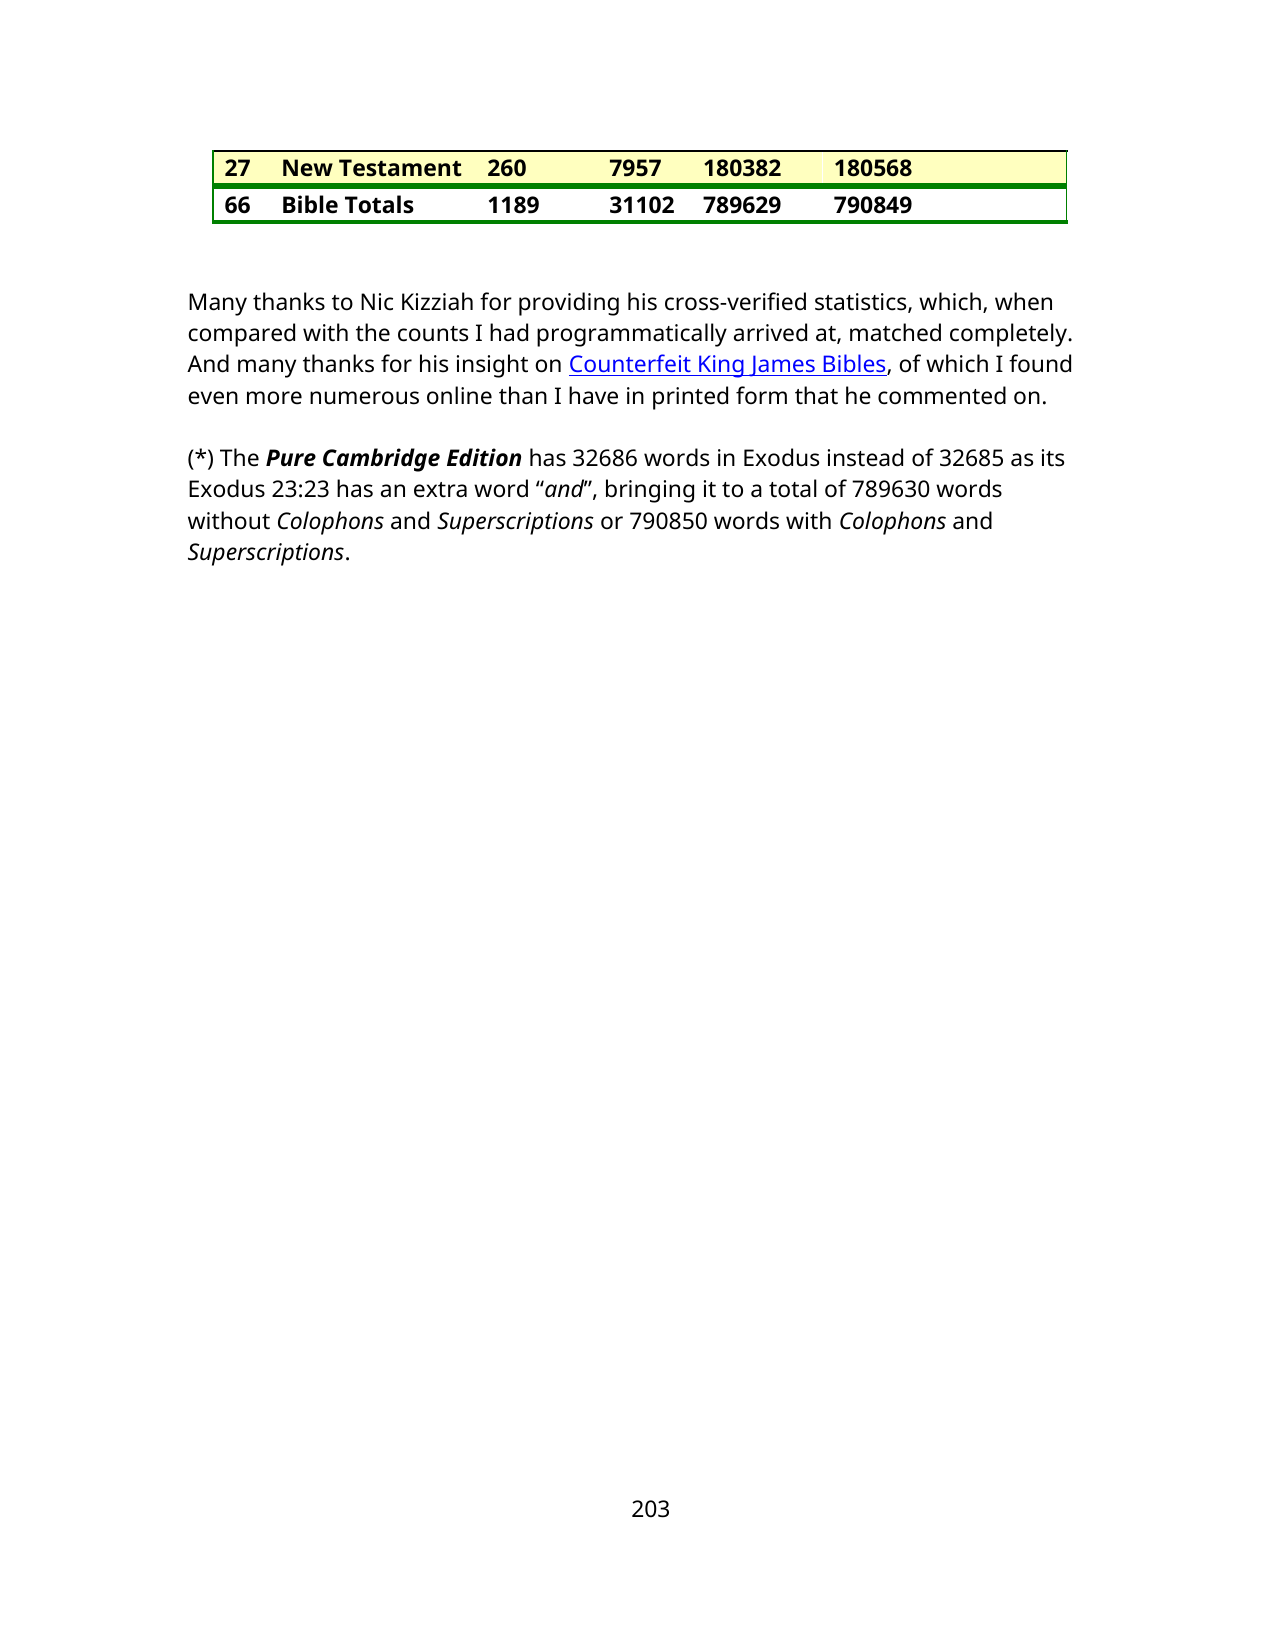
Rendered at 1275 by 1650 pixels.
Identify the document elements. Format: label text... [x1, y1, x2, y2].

table_cell 27 [214, 152, 270, 183]
table_cell 1189 [476, 189, 598, 220]
text Many thanks to Nic Kizziah for providing his cross-verified statistics, which, when compared with the counts I had programmatically arrived at, matched completely. And many thanks for his insight on Counterfeit King James Bibles, of which I found even more numerous online than I have in printed form that he commented on. [187, 286, 1087, 411]
table_cell 790849 [823, 189, 1066, 220]
table_cell New Testament [270, 152, 476, 183]
table_cell 789629 [692, 189, 822, 220]
table_cell 260 [476, 152, 598, 183]
text (*) The Pure Cambridge Edition has 32686 words in Exodus instead of 32685 as its Exodus 23:23 has an extra word “and”, bringing it to a total of 789630 words without Colophons and Superscriptions or 790850 words with Colophons and Superscriptions. [187, 442, 1087, 567]
table_cell 66 [214, 189, 270, 220]
table_cell Bible Totals [270, 189, 476, 220]
table_cell 31102 [598, 189, 692, 220]
table_cell 180568 [823, 152, 1066, 183]
table_cell 7957 [598, 152, 692, 183]
table_cell 180382 [692, 152, 822, 183]
